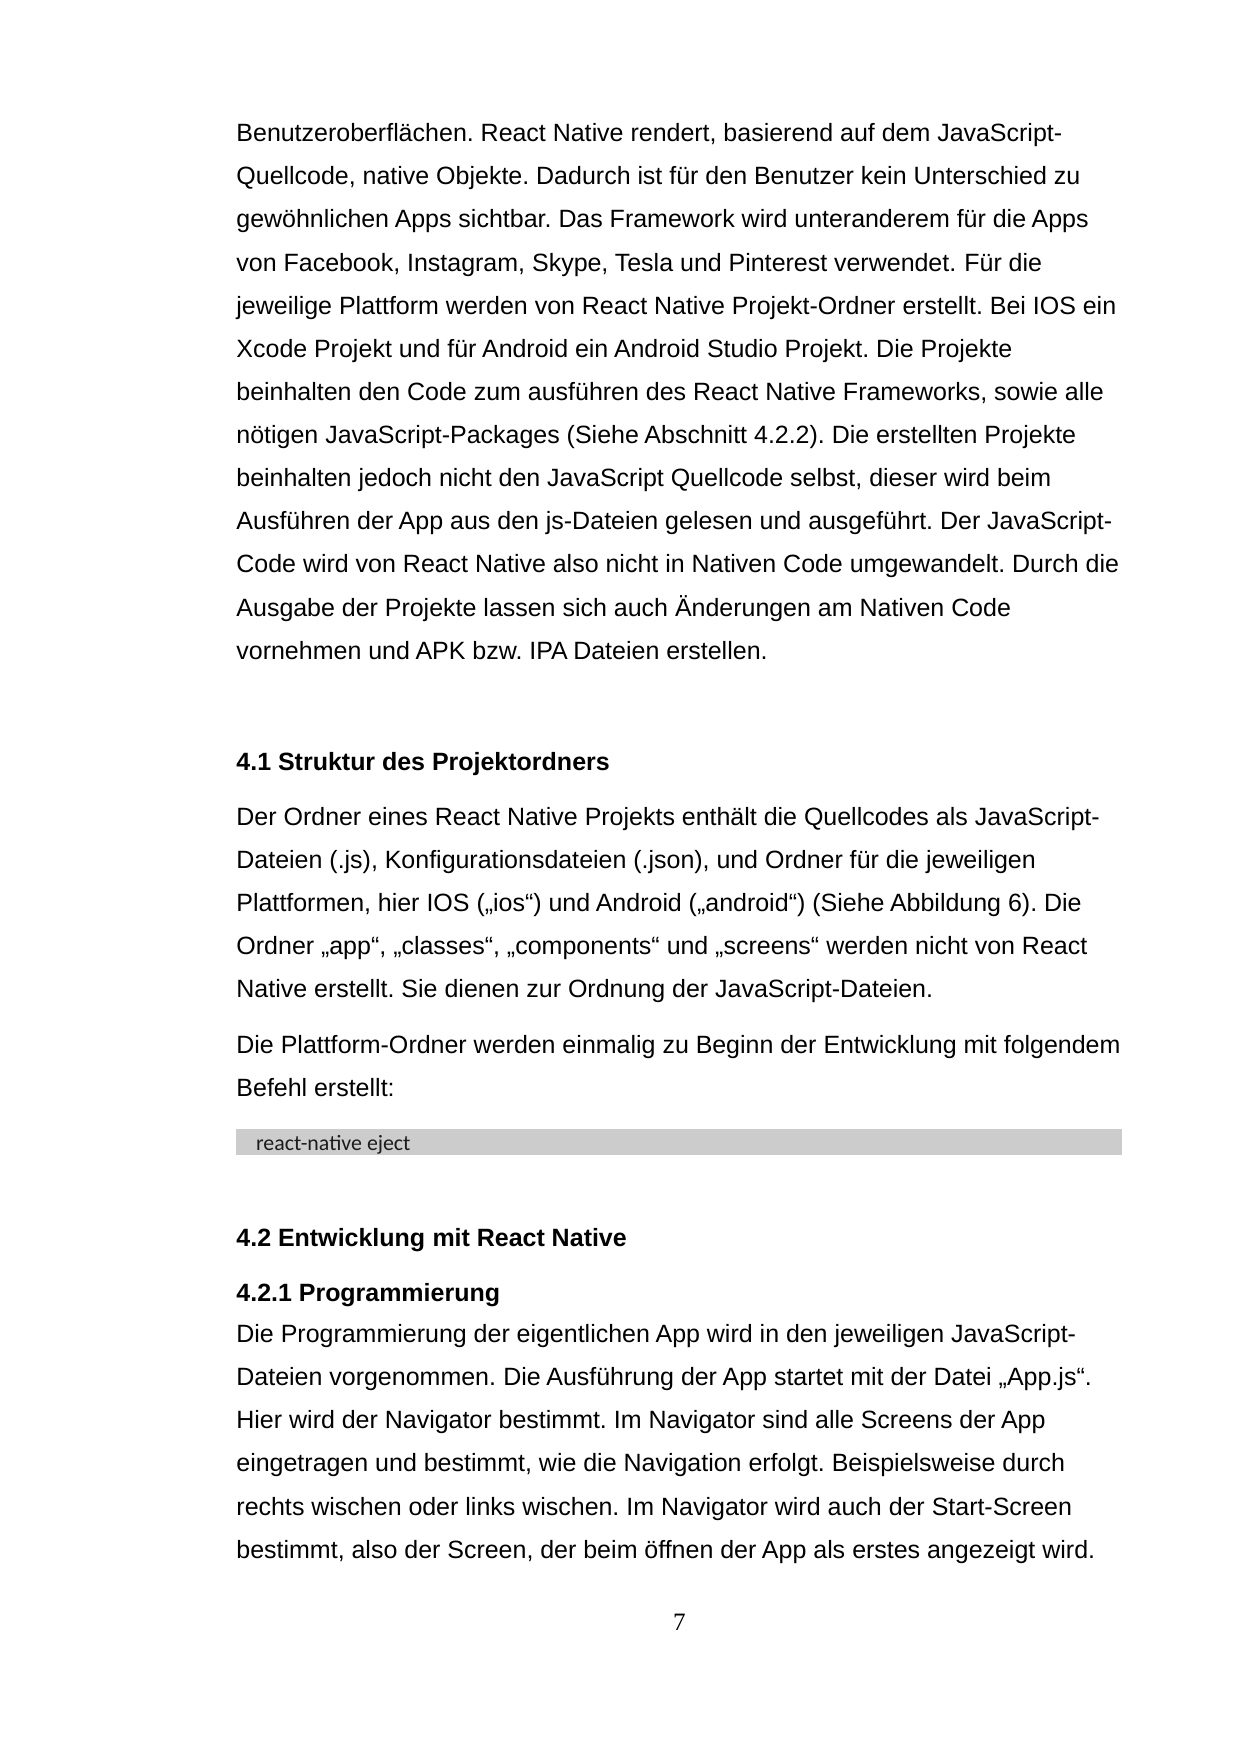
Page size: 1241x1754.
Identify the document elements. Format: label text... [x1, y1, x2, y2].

subtitle 4.2 Entwicklung mit React Native [236, 1223, 1122, 1251]
text Benutzeroberflächen. React Native rendert, basierend auf dem JavaScript-Quellcode, native Objekte. Dadurch ist für den Benutzer kein Unterschied zu gewöhnlichen Apps sichtbar. Das Framework wird unteranderem für die Apps von Facebook, Instagram, Skype, Tesla und Pinterest verwendet. Für die jeweilige Plattform werden von React Native Projekt-Ordner erstellt. Bei IOS ein Xcode Projekt und für Android ein Android Studio Projekt. Die Projekte beinhalten den Code zum ausführen des React Native Frameworks, sowie alle nötigen JavaScript-Packages (Siehe Abschnitt 4.2.2). Die erstellten Projekte beinhalten jedoch nicht den JavaScript Quellcode selbst, dieser wird beim Ausführen der App aus den js-Dateien gelesen und ausgeführt. Der JavaScript-Code wird von React Native also nicht in Nativen Code umgewandelt. Durch die Ausgabe der Projekte lassen sich auch Änderungen am Nativen Code vornehmen und APK bzw. IPA Dateien erstellen. [236, 118, 1122, 664]
text Die Programmierung der eigentlichen App wird in den jeweiligen JavaScript-Dateien vorgenommen. Die Ausführung der App startet mit der Datei „App.js“. Hier wird der Navigator bestimmt. Im Navigator sind alle Screens der App eingetragen und bestimmt, wie die Navigation erfolgt. Beispielsweise durch rechts wischen oder links wischen. Im Navigator wird auch der Start-Screen bestimmt, also der Screen, der beim öffnen der App als erstes angezeigt wird. [236, 1319, 1122, 1563]
text react-native eject [236, 1129, 1122, 1155]
text Die Plattform-Ordner werden einmalig zu Beginn der Entwicklung mit folgendem Befehl erstellt: [236, 1030, 1122, 1102]
subtitle 4.1 Struktur des Projektordners [236, 747, 1122, 775]
text Der Ordner eines React Native Projekts enthält die Quellcodes als JavaScript-Dateien (.js), Konfigurationsdateien (.json), und Ordner für die jeweiligen Plattformen, hier IOS („ios“) und Android („android“) (Siehe Abbildung 6). Die Ordner „app“, „classes“, „components“ und „screens“ werden nicht von React Native erstellt. Sie dienen zur Ordnung der JavaScript-Dateien. [236, 802, 1122, 1003]
subtitle 4.2.1 Programmierung [236, 1278, 1122, 1307]
